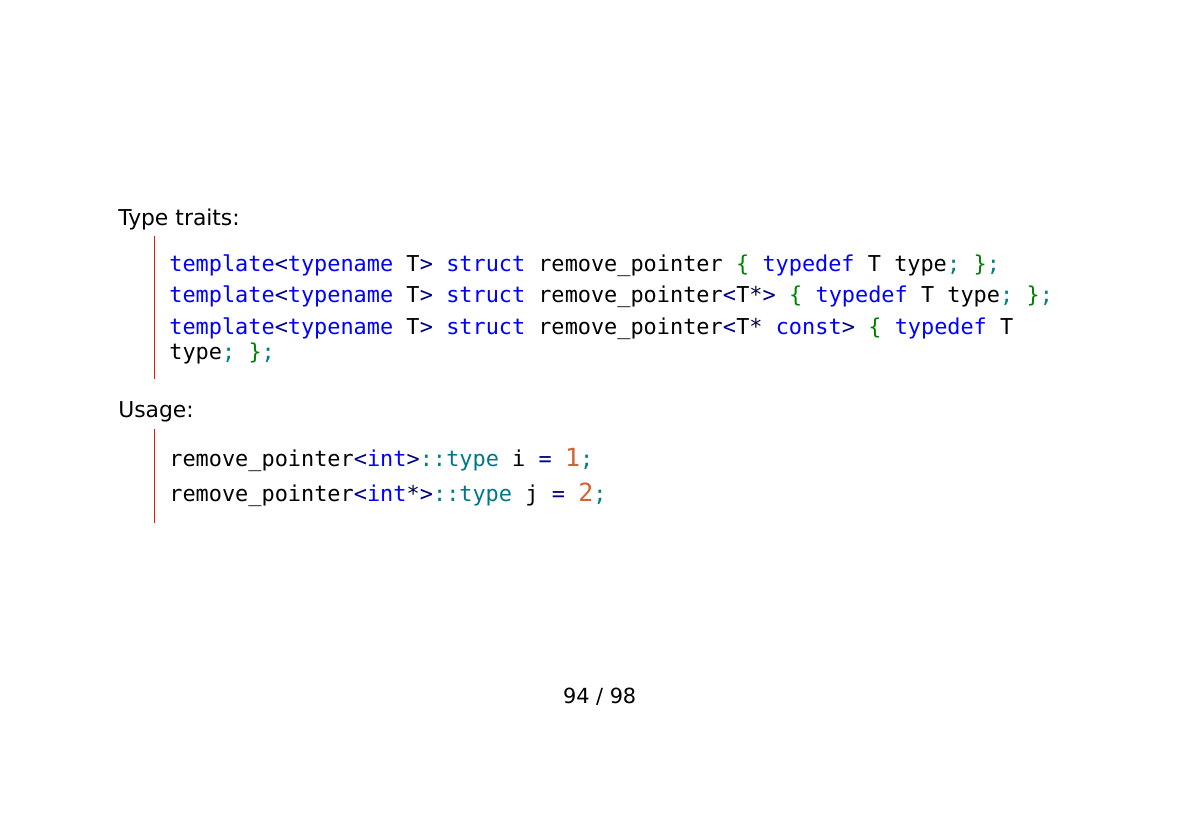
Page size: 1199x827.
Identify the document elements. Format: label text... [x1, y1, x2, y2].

text template<typename T> struct remove_pointer { typedef T type; }; [155, 236, 1081, 267]
text template<typename T> struct remove_pointer<T*> { typedef T type; }; [155, 267, 1081, 299]
text Usage: [118, 397, 1081, 423]
text remove_pointer<int>::type i = 1; [155, 429, 1081, 464]
text template<typename T> struct remove_pointer<T* const> { typedef T type; }; [155, 299, 1081, 379]
text remove_pointer<int*>::type j = 2; [155, 464, 1081, 523]
text Type traits: [118, 204, 1081, 230]
